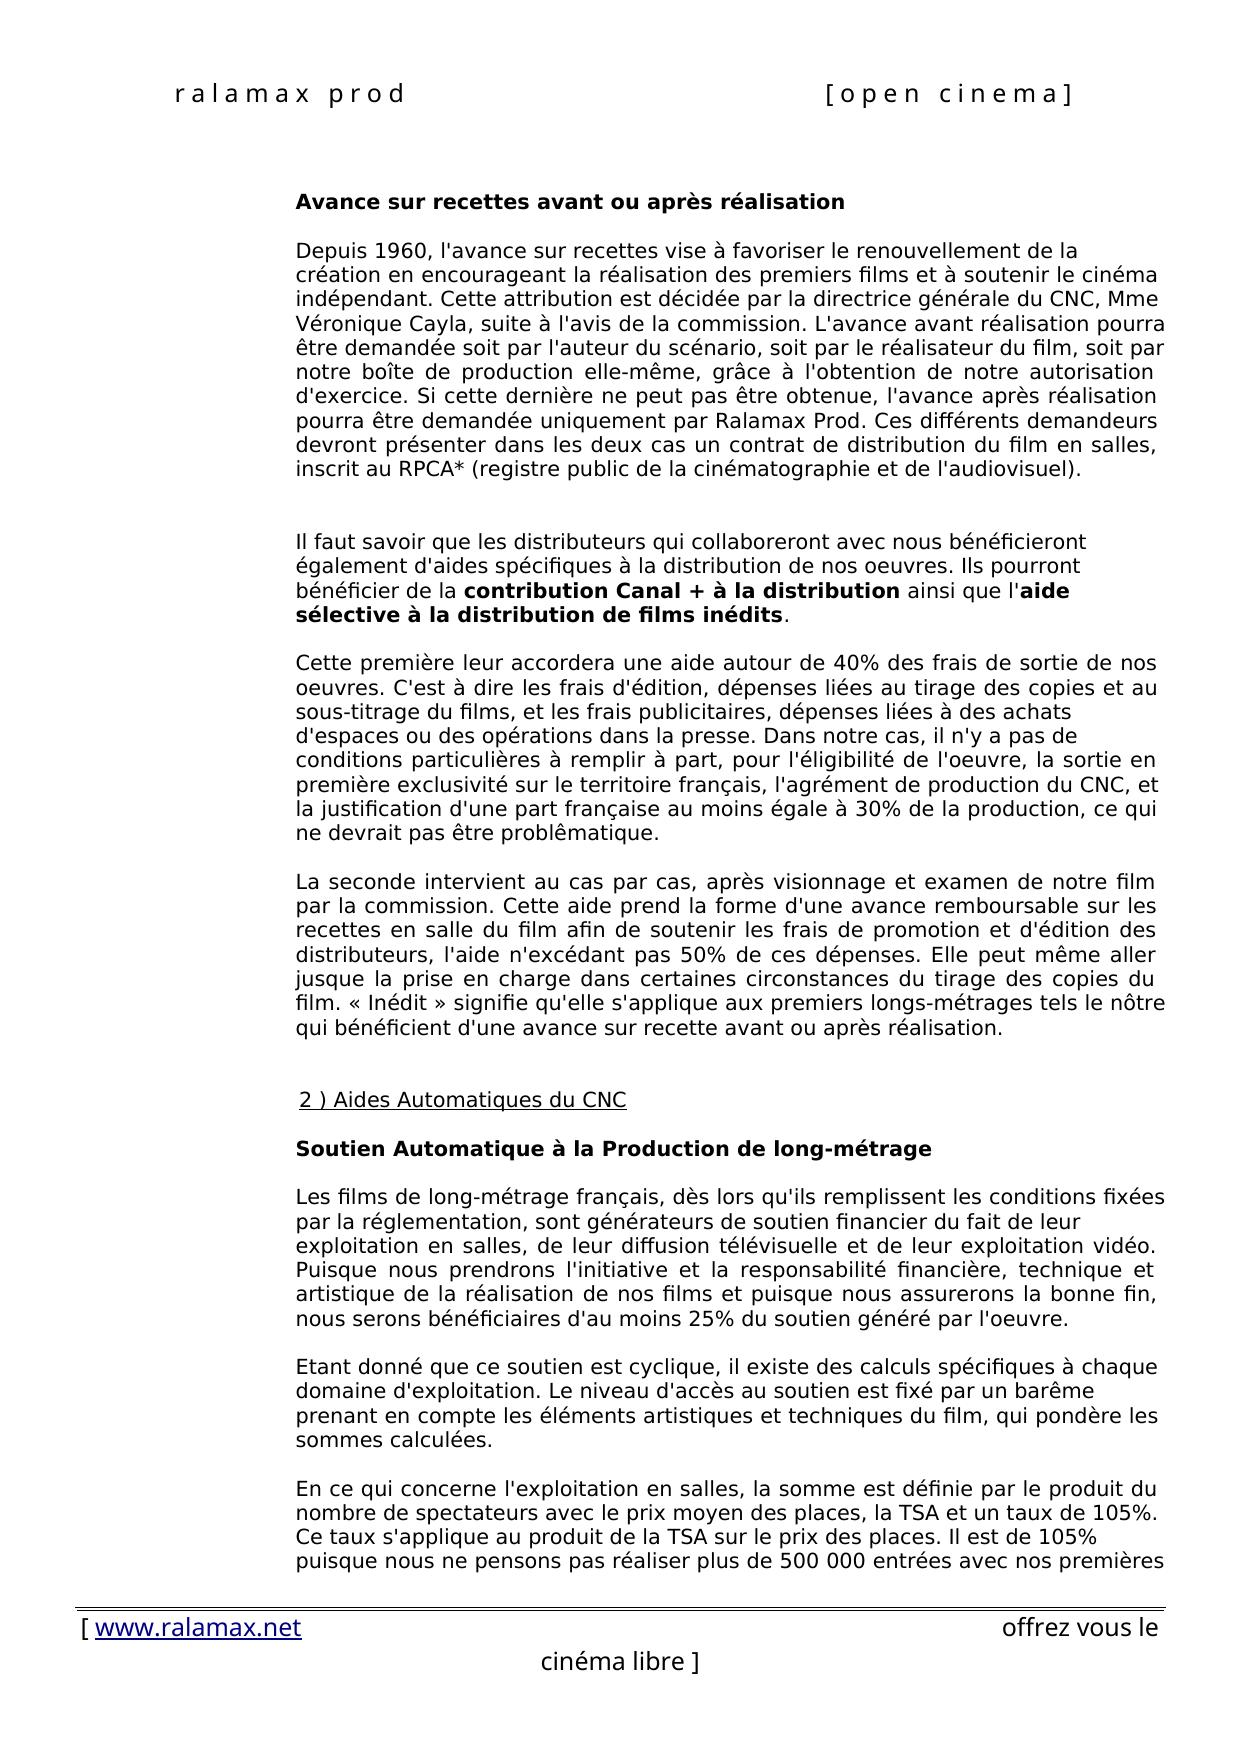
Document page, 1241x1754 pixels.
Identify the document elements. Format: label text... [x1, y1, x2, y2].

text Cette première leur accordera une aide autour de 40% des frais de sortie de nos oeuvres. C'est à dire les frais d'édition, dépenses liées au tirage des copies et au sous-titrage du films, et les frais publicitaires, dépenses liées à des achats d'espaces ou des opérations dans la presse. Dans notre cas, il n'y a pas de conditions particulières à remplir à part, pour l'éligibilité de l'oeuvre, la sortie en première exclusivité sur le territoire français, l'agrément de production du CNC, et la justification d'une part française au moins égale à 30% de la production, ce qui ne devrait pas être problêmatique. [74, 651, 1166, 846]
text Etant donné que ce soutien est cyclique, il existe des calculs spécifiques à chaque domaine d'exploitation. Le niveau d'accès au soutien est fixé par un barême prenant en compte les éléments artistiques et techniques du film, qui pondère les sommes calculées. [74, 1355, 1166, 1452]
list 2 ) Aides Automatiques du CNC [261, 1088, 1166, 1113]
text Les films de long-métrage français, dès lors qu'ils remplissent les conditions fixées par la réglementation, sont générateurs de soutien financier du fait de leur exploitation en salles, de leur diffusion télévisuelle et de leur exploitation vidéo. Puisque nous prendrons l'initiative et la responsabilité financière, technique et artistique de la réalisation de nos films et puisque nous assurerons la bonne fin, nous serons bénéficiaires d'au moins 25% du soutien généré par l'oeuvre. [74, 1185, 1166, 1331]
text Soutien Automatique à la Production de long-métrage [74, 1137, 1166, 1161]
text Il faut savoir que les distributeurs qui collaboreront avec nous bénéficieront également d'aides spécifiques à la distribution de nos oeuvres. Ils pourront bénéficier de la contribution Canal + à la distribution ainsi que l'aide sélective à la distribution de films inédits. [74, 530, 1166, 627]
text La seconde intervient au cas par cas, après visionnage et examen de notre film par la commission. Cette aide prend la forme d'une avance remboursable sur les recettes en salle du film afin de soutenir les frais de promotion et d'édition des distributeurs, l'aide n'excédant pas 50% de ces dépenses. Elle peut même aller jusque la prise en charge dans certaines circonstances du tirage des copies du film. « Inédit » signifie qu'elle s'applique aux premiers longs-métrages tels le nôtre qui bénéficient d'une avance sur recette avant ou après réalisation. [74, 870, 1166, 1040]
text En ce qui concerne l'exploitation en salles, la somme est définie par le produit du nombre de spectateurs avec le prix moyen des places, la TSA et un taux de 105%. Ce taux s'applique au produit de la TSA sur le prix des places. Il est de 105% puisque nous ne pensons pas réaliser plus de 500 000 entrées avec nos premières [74, 1477, 1166, 1574]
text Avance sur recettes avant ou après réalisation [74, 190, 1166, 214]
text Depuis 1960, l'avance sur recettes vise à favoriser le renouvellement de la création en encourageant la réalisation des premiers films et à soutenir le cinéma indépendant. Cette attribution est décidée par la directrice générale du CNC, Mme Véronique Cayla, suite à l'avis de la commission. L'avance avant réalisation pourra être demandée soit par l'auteur du scénario, soit par le réalisateur du film, soit par notre boîte de production elle-même, grâce à l'obtention de notre autorisation d'exercice. Si cette dernière ne peut pas être obtenue, l'avance après réalisation pourra être demandée uniquement par Ralamax Prod. Ces différents demandeurs devront présenter dans les deux cas un contrat de distribution du film en salles, inscrit au RPCA* (registre public de la cinématographie et de l'audiovisuel). [74, 239, 1166, 482]
